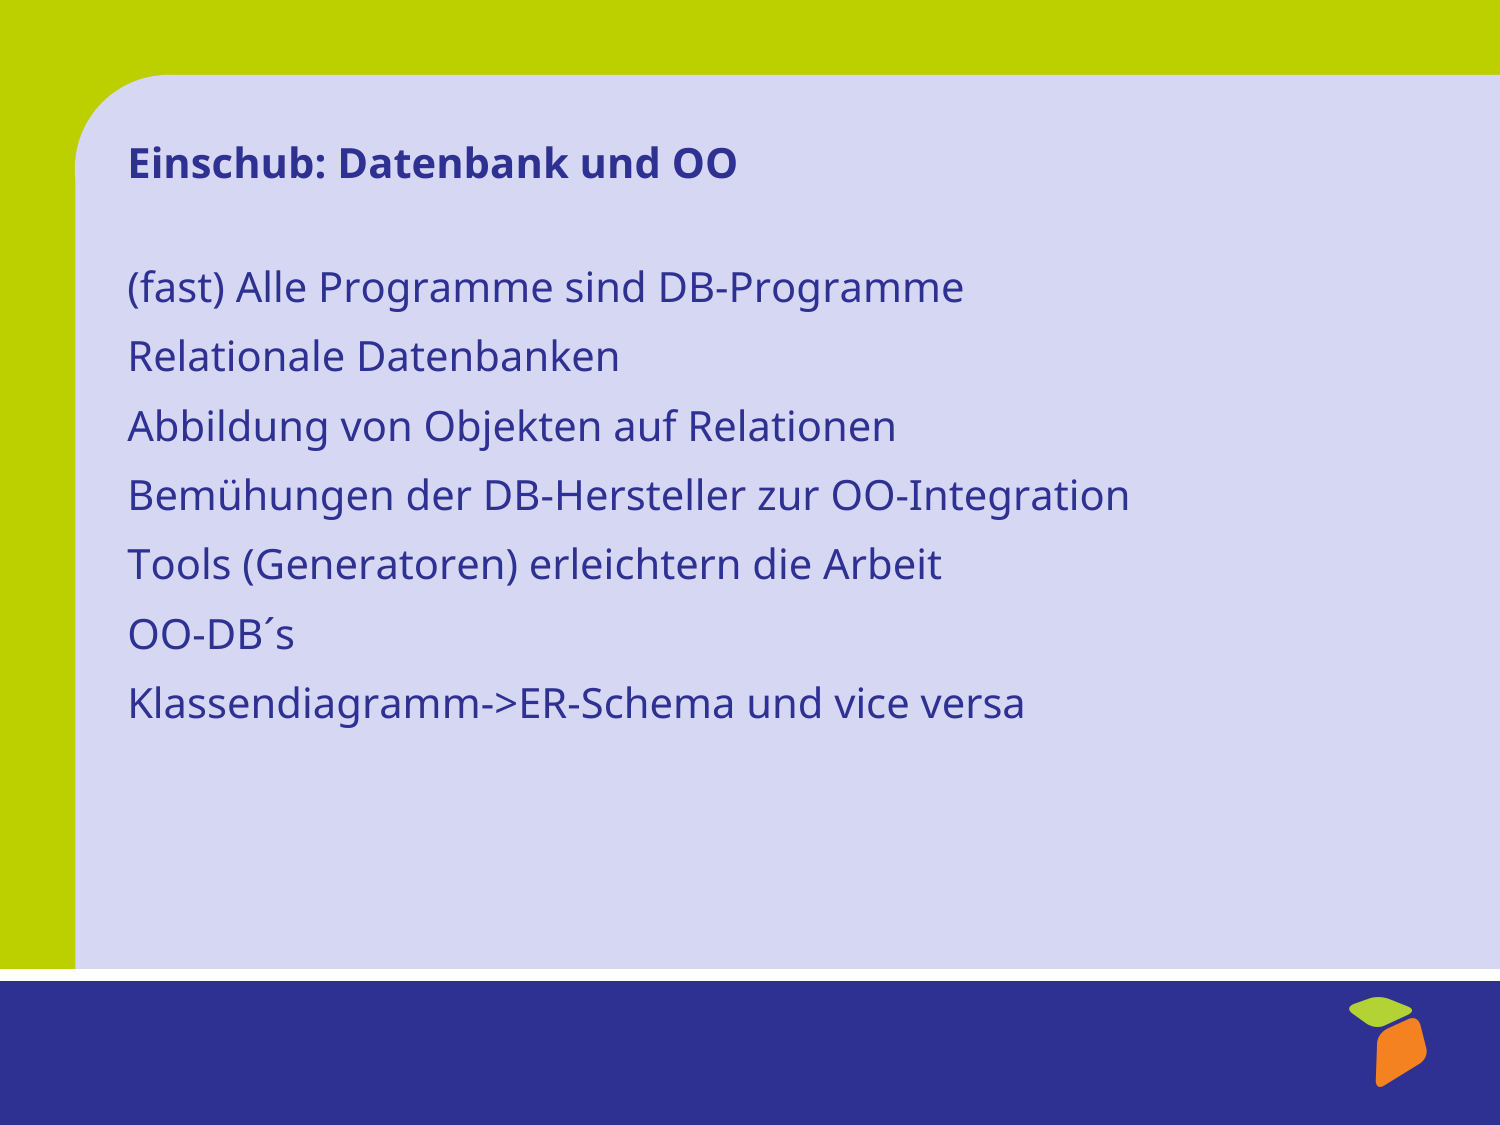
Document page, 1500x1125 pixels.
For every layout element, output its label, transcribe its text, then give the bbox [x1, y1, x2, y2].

title Einschub: Datenbank und OO [112, 112, 1388, 213]
picture [0, 981, 1500, 1125]
list (fast) Alle Programme sind DB-Programme Relationale Datenbanken Abbildung von Objekten auf Relationen Bemühungen der DB-Hersteller zur OO-Integration Tools (Generatoren) erleichtern die Arbeit OO-DB´s Klassendiagramm->ER-Schema und vice versa [112, 249, 1388, 1038]
